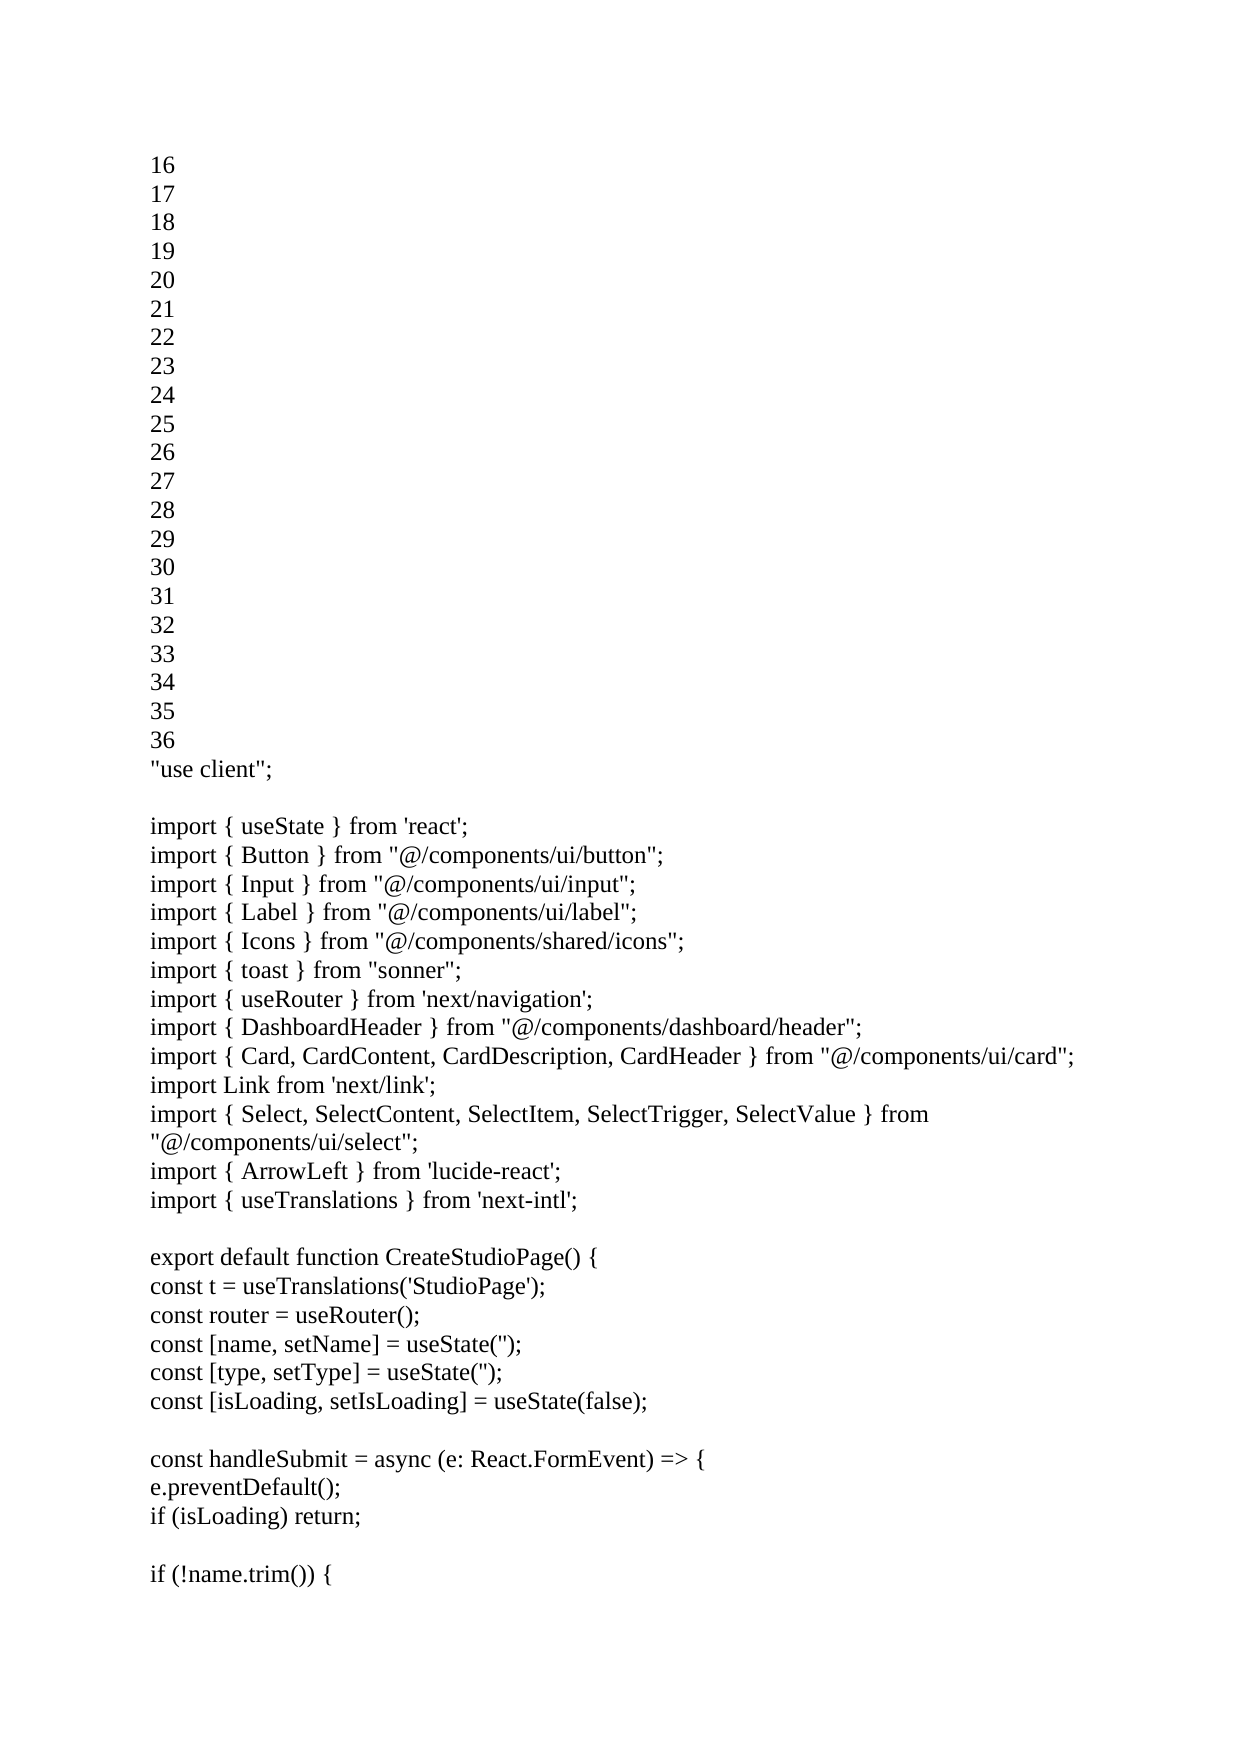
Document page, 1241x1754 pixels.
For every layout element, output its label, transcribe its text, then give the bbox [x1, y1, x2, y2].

text import { DashboardHeader } from "@/components/dashboard/header"; [150, 1012, 1090, 1041]
text import { useRouter } from 'next/navigation'; [150, 984, 1090, 1012]
text import { Icons } from "@/components/shared/icons"; [150, 926, 1090, 955]
text 28 [150, 495, 1090, 524]
text "use client"; [150, 754, 1090, 782]
text 34 [150, 667, 1090, 696]
text e.preventDefault(); [150, 1472, 1090, 1501]
text 30 [150, 552, 1090, 581]
text import { Button } from "@/components/ui/button"; [150, 840, 1090, 869]
text if (!name.trim()) { [150, 1559, 1090, 1587]
text 33 [150, 639, 1090, 667]
text import { Input } from "@/components/ui/input"; [150, 869, 1090, 897]
text 32 [150, 610, 1090, 639]
text 23 [150, 351, 1090, 380]
text import { ArrowLeft } from 'lucide-react'; [150, 1156, 1090, 1185]
text 29 [150, 524, 1090, 552]
text 19 [150, 236, 1090, 265]
text 36 [150, 725, 1090, 754]
text 18 [150, 207, 1090, 236]
text 17 [150, 179, 1090, 207]
text 35 [150, 696, 1090, 725]
text const [isLoading, setIsLoading] = useState(false); [150, 1386, 1090, 1415]
text import { toast } from "sonner"; [150, 955, 1090, 984]
text 27 [150, 466, 1090, 495]
text import { Select, SelectContent, SelectItem, SelectTrigger, SelectValue } from "@/components/ui/select"; [150, 1099, 1090, 1156]
text 31 [150, 581, 1090, 610]
text 20 [150, 265, 1090, 294]
text import { useTranslations } from 'next-intl'; [150, 1185, 1090, 1214]
text const [name, setName] = useState(''); [150, 1329, 1090, 1357]
text export default function CreateStudioPage() { [150, 1242, 1090, 1271]
text import Link from 'next/link'; [150, 1070, 1090, 1099]
text import { useState } from 'react'; [150, 811, 1090, 840]
text const [type, setType] = useState(''); [150, 1357, 1090, 1386]
text 26 [150, 437, 1090, 466]
text if (isLoading) return; [150, 1501, 1090, 1530]
text const router = useRouter(); [150, 1300, 1090, 1329]
text 25 [150, 409, 1090, 437]
text 22 [150, 322, 1090, 351]
text 16 [150, 150, 1090, 179]
text 21 [150, 294, 1090, 322]
text import { Card, CardContent, CardDescription, CardHeader } from "@/components/ui/card"; [150, 1041, 1090, 1070]
text import { Label } from "@/components/ui/label"; [150, 897, 1090, 926]
text const t = useTranslations('StudioPage'); [150, 1271, 1090, 1300]
text 24 [150, 380, 1090, 409]
text const handleSubmit = async (e: React.FormEvent) => { [150, 1444, 1090, 1472]
